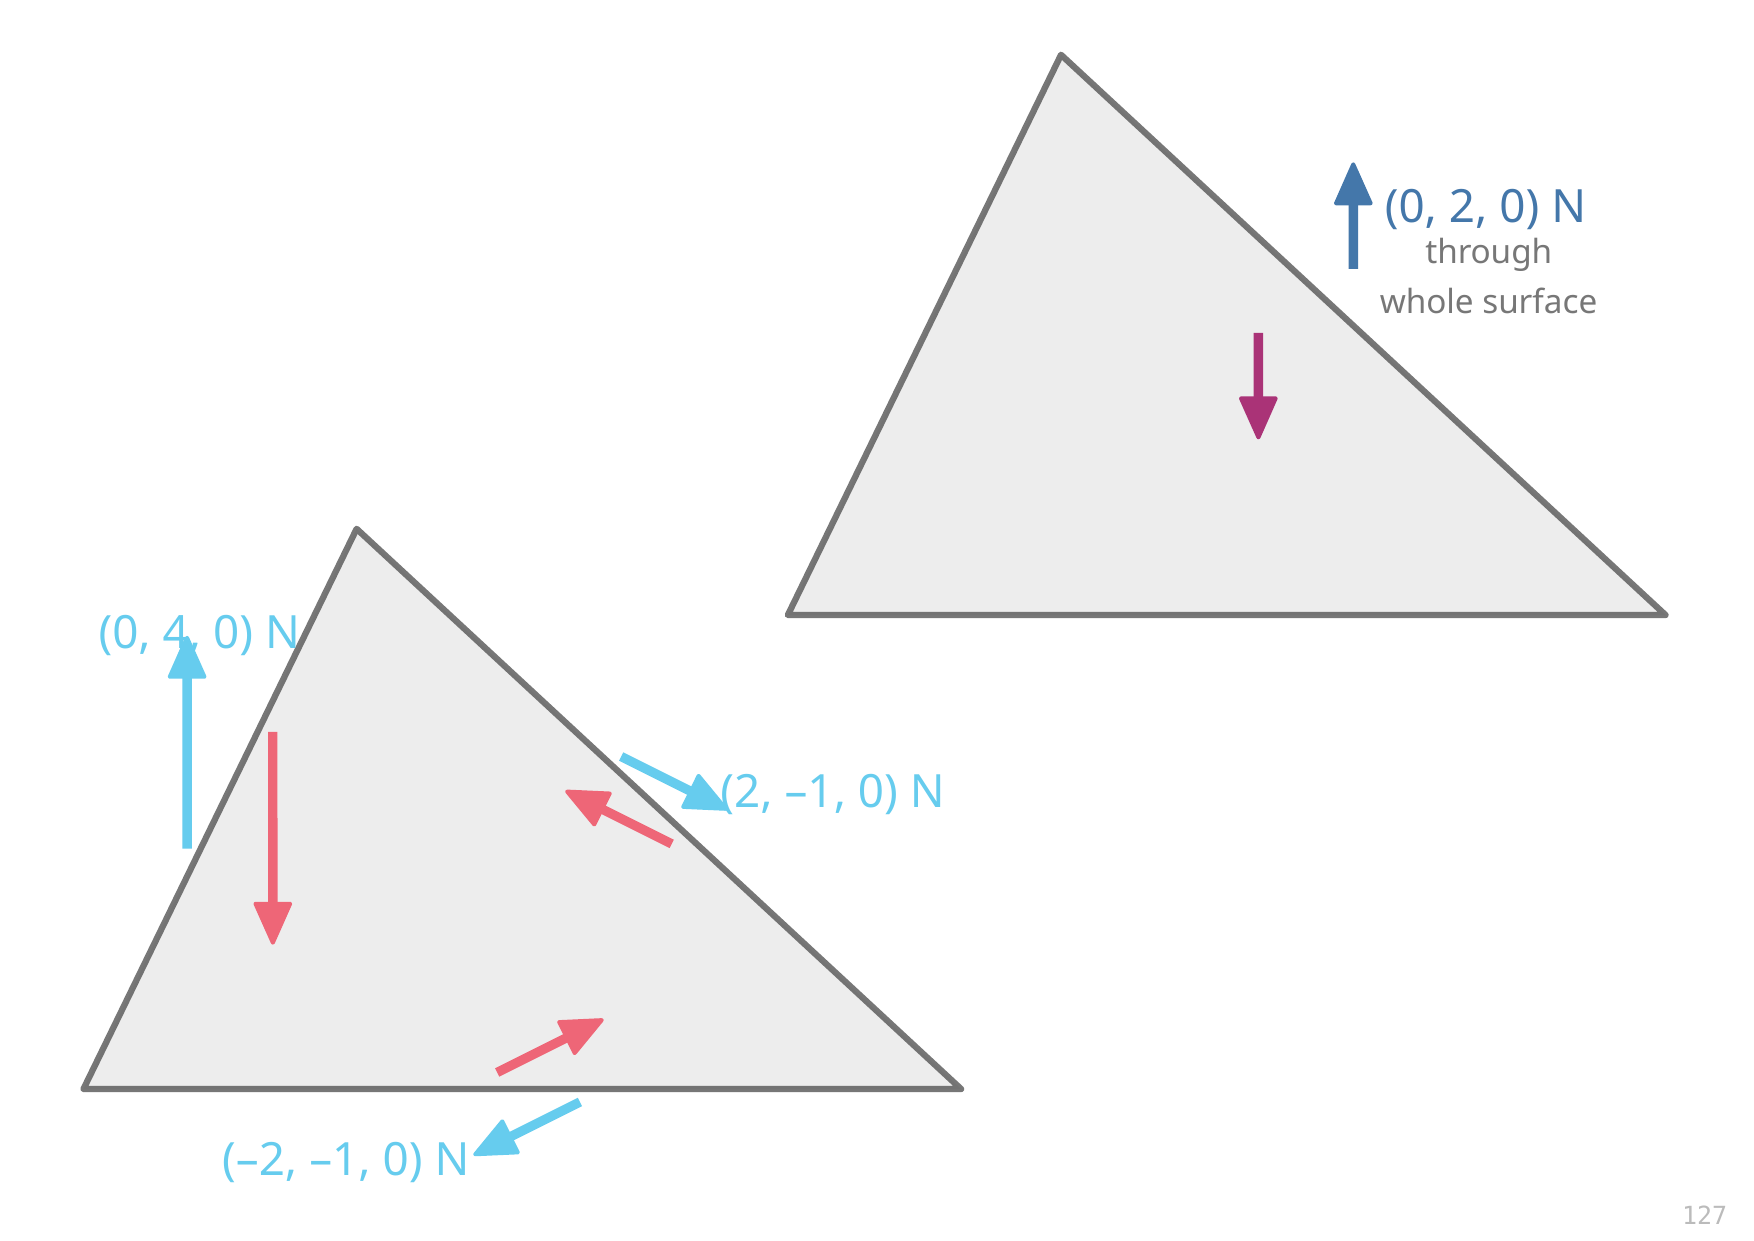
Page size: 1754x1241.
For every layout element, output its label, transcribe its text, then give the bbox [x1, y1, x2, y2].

text_box (–2, –1, 0) N [207, 1112, 478, 1178]
text_box (0, 4, 0) N [83, 585, 309, 651]
text_box (0, 2, 0) N [1370, 160, 1595, 216]
text_box [83, 528, 962, 1090]
text_box (2, –1, 0) N [705, 744, 954, 810]
text_box through whole surface [1365, 216, 1600, 305]
text_box [787, 54, 1666, 616]
